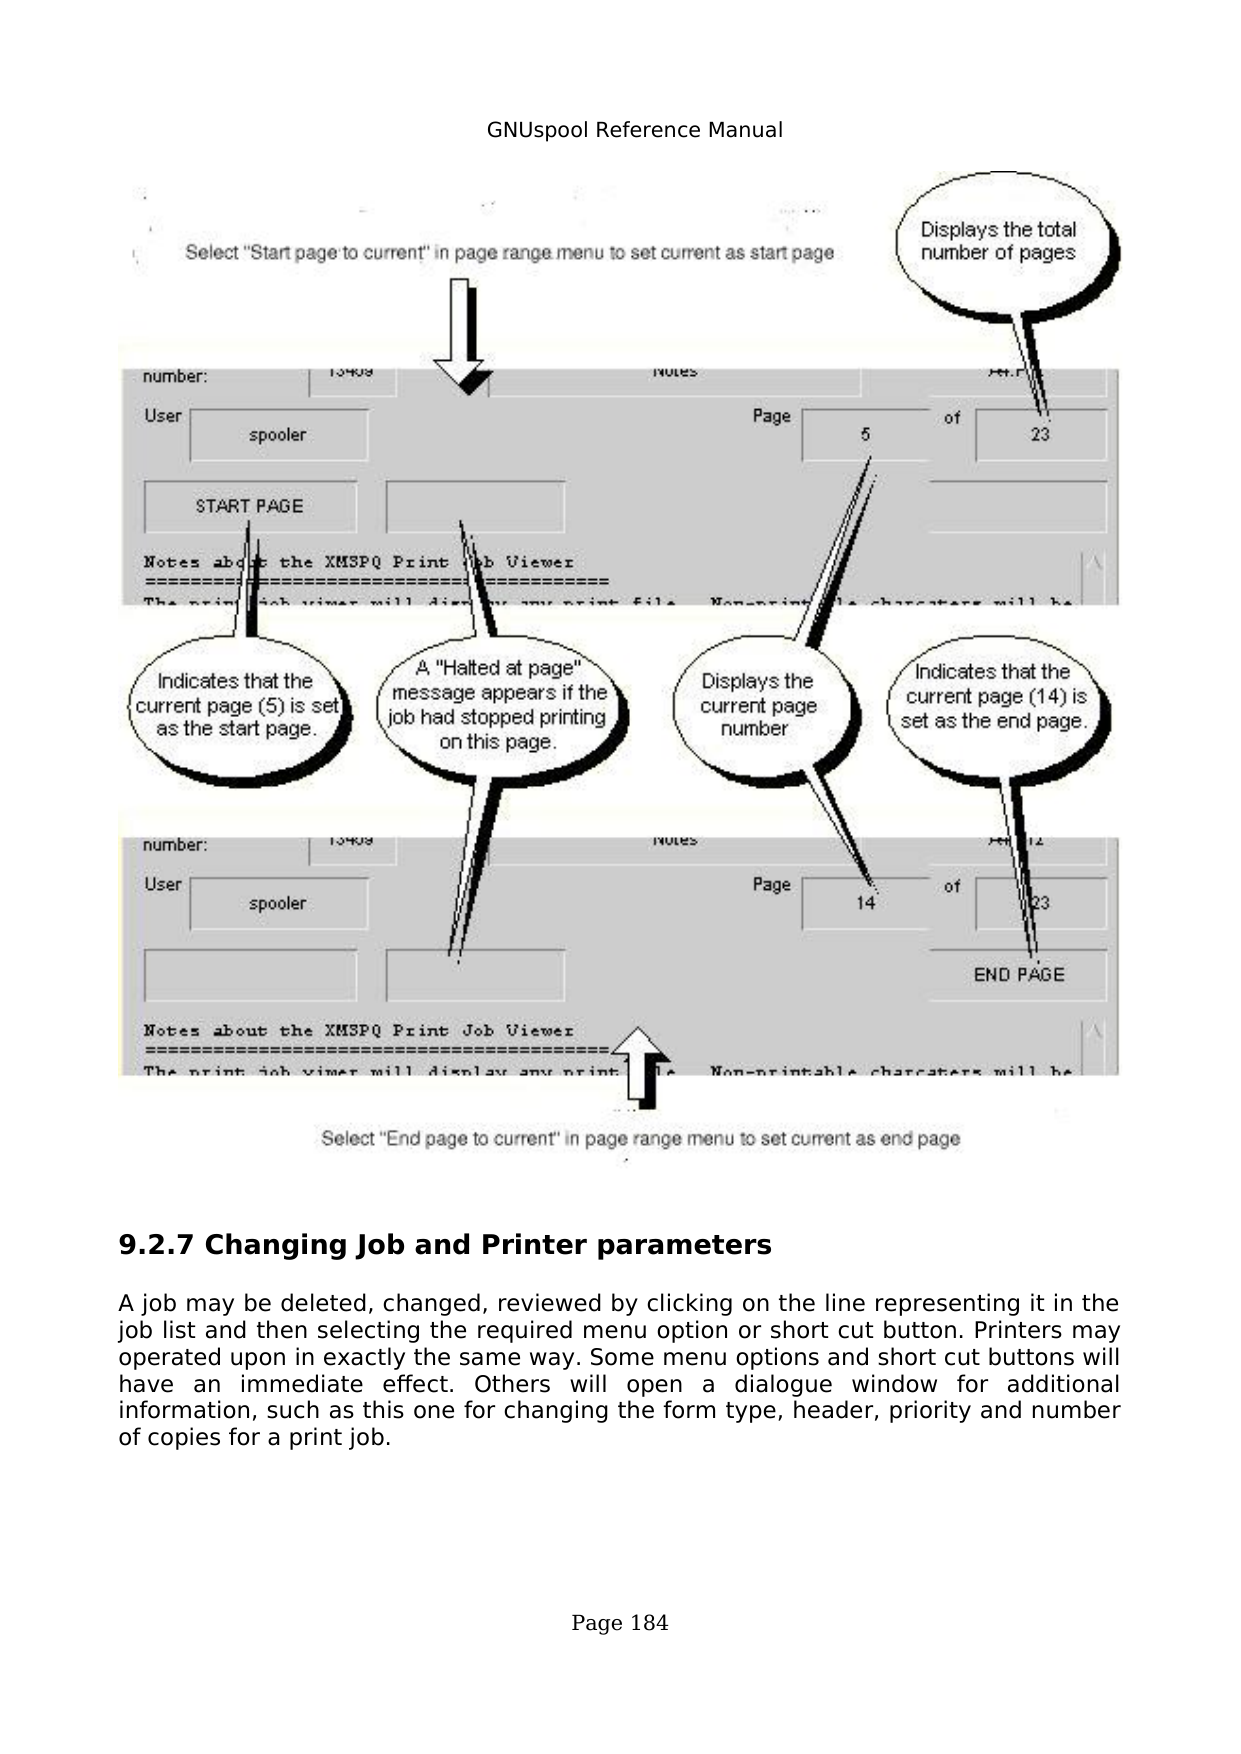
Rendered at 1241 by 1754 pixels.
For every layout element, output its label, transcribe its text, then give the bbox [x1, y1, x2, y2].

text A job may be deleted, changed, reviewed by clicking on the line representing it in the job list and then selecting the required menu option or short cut button. Printers may operated upon in exactly the same way. Some menu options and short cut buttons will have an immediate effect. Others will open a dialogue window for additional information, such as this one for changing the form type, header, priority and number of copies for a print job. [118, 1291, 1122, 1451]
picture [118, 171, 1123, 1178]
subtitle Changing Job and Printer parameters [118, 1230, 1122, 1261]
